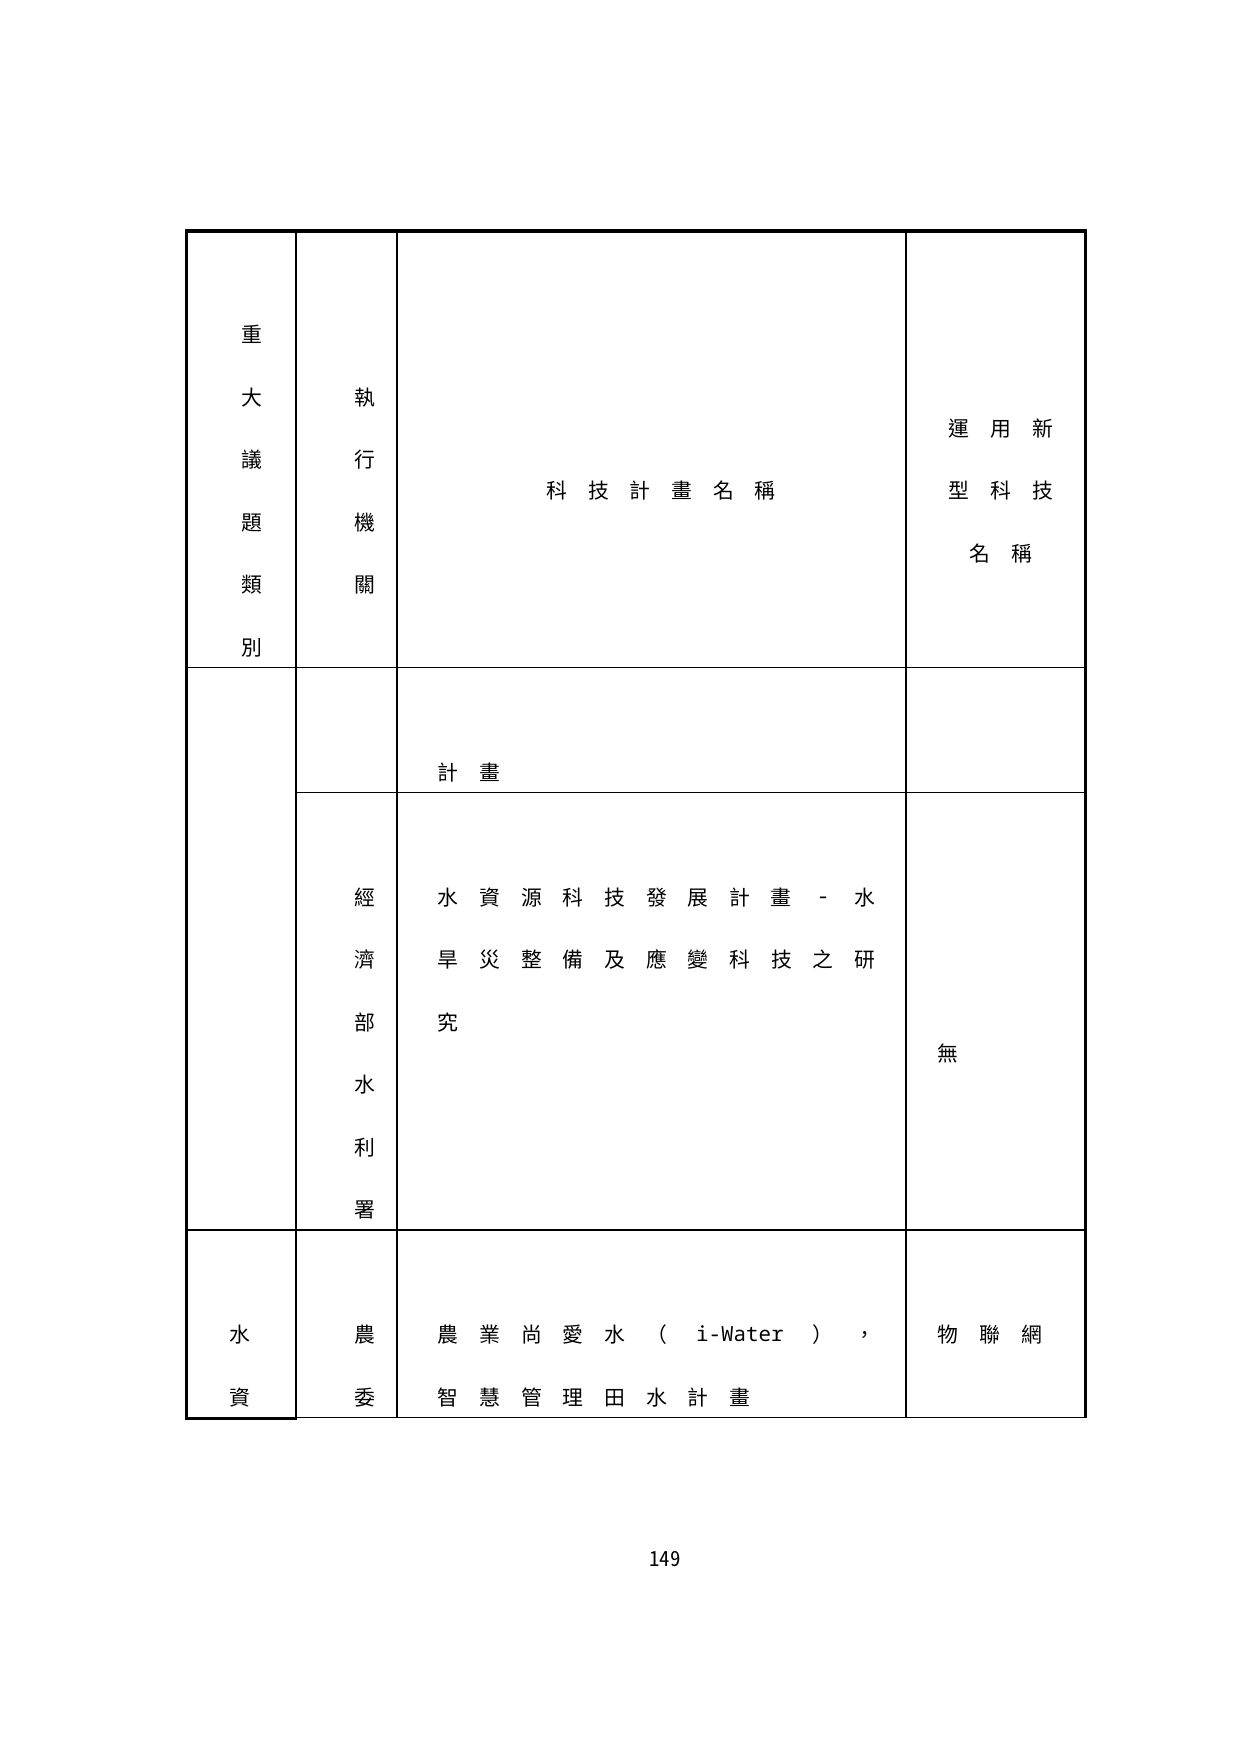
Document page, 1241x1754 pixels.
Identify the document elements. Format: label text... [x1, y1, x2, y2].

table_cell 無 [907, 793, 1084, 1229]
table_cell [297, 668, 396, 792]
table_cell [907, 668, 1084, 792]
table_cell 農委 [297, 1231, 396, 1417]
table_cell 農業尚愛水（i-Water），智慧管理田水計畫 [398, 1231, 905, 1417]
table_cell 計畫 [398, 668, 905, 792]
table_cell 物聯網 [907, 1231, 1084, 1417]
table_header 科技計畫名稱 [398, 233, 905, 667]
table_cell 水資 [188, 1231, 295, 1417]
table_header 運用新型科技名稱 [907, 233, 1084, 667]
table_cell 水資源科技發展計畫-水旱災整備及應變科技之研究 [398, 793, 905, 1229]
table_header 重大議題類別 [188, 233, 295, 667]
table_cell 經濟部水利署 [297, 793, 396, 1229]
table_cell [188, 668, 295, 1229]
table_header 執行機關 [297, 233, 396, 667]
